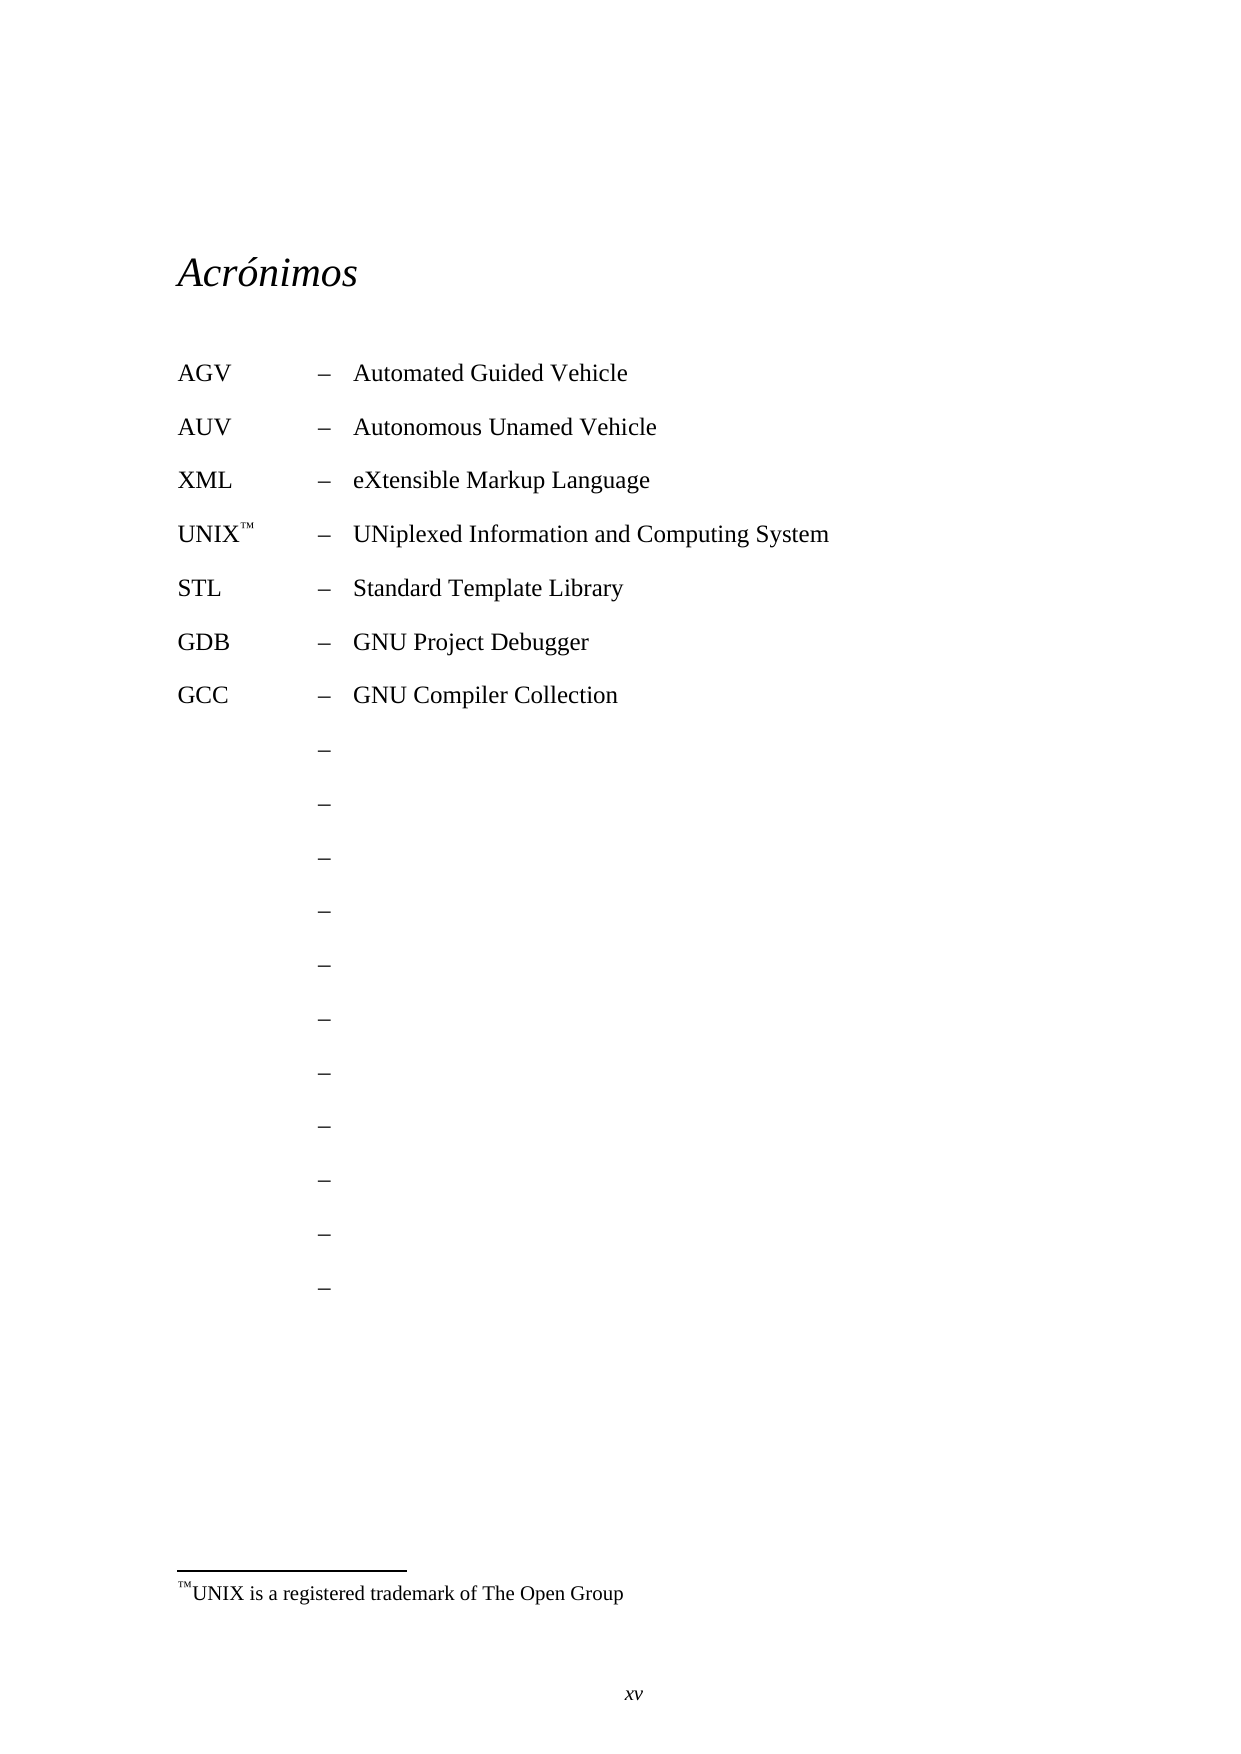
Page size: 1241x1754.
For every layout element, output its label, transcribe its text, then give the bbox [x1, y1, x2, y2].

table_cell [166, 817, 307, 871]
table_cell [342, 1086, 933, 1139]
table_cell GNU Compiler Collection [342, 656, 933, 709]
table_cell – [307, 1193, 342, 1247]
table_cell – [307, 441, 342, 494]
table_cell GDB [166, 602, 307, 656]
table_cell – [307, 656, 342, 709]
table_cell – [307, 387, 342, 441]
table_cell XML [166, 441, 307, 494]
table_cell – [307, 1086, 342, 1139]
table_cell [166, 924, 307, 978]
table_cell – [307, 924, 342, 978]
table_cell [166, 763, 307, 817]
table_header Automated Guided Vehicle [342, 333, 933, 387]
table_cell [166, 1032, 307, 1086]
table_cell – [307, 763, 342, 817]
table_cell – [307, 602, 342, 656]
table_cell – [307, 1139, 342, 1193]
table_cell STL [166, 548, 307, 602]
table_cell [342, 978, 933, 1032]
table_cell AUV [166, 387, 307, 441]
table_header – [307, 333, 342, 387]
table_cell [166, 709, 307, 763]
text Acrónimos [177, 248, 1092, 296]
table_cell [342, 709, 933, 763]
table_cell UNIX [166, 494, 307, 548]
table_cell [342, 763, 933, 817]
table_cell – [307, 548, 342, 602]
table_cell [166, 978, 307, 1032]
table_cell – [307, 871, 342, 924]
table_cell Autonomous Unamed Vehicle [342, 387, 933, 441]
table_cell [342, 1247, 933, 1301]
table_cell [342, 1032, 933, 1086]
table_cell [342, 871, 933, 924]
table_cell UNiplexed Information and Computing System [342, 494, 933, 548]
table_cell [342, 817, 933, 871]
table_cell eXtensible Markup Language [342, 441, 933, 494]
table_cell – [307, 978, 342, 1032]
table_cell [166, 871, 307, 924]
table_cell [166, 1193, 307, 1247]
table_cell – [307, 817, 342, 871]
table_cell – [307, 494, 342, 548]
table_cell GNU Project Debugger [342, 602, 933, 656]
table_header AGV [166, 333, 307, 387]
table_cell [166, 1086, 307, 1139]
table_cell – [307, 1247, 342, 1301]
table_cell [342, 1139, 933, 1193]
table_cell [166, 1139, 307, 1193]
table_cell [342, 924, 933, 978]
table_cell [342, 1193, 933, 1247]
table_cell – [307, 1032, 342, 1086]
table_cell Standard Template Library [342, 548, 933, 602]
table_cell [166, 1247, 307, 1301]
table_cell – [307, 709, 342, 763]
table_cell GCC [166, 656, 307, 709]
